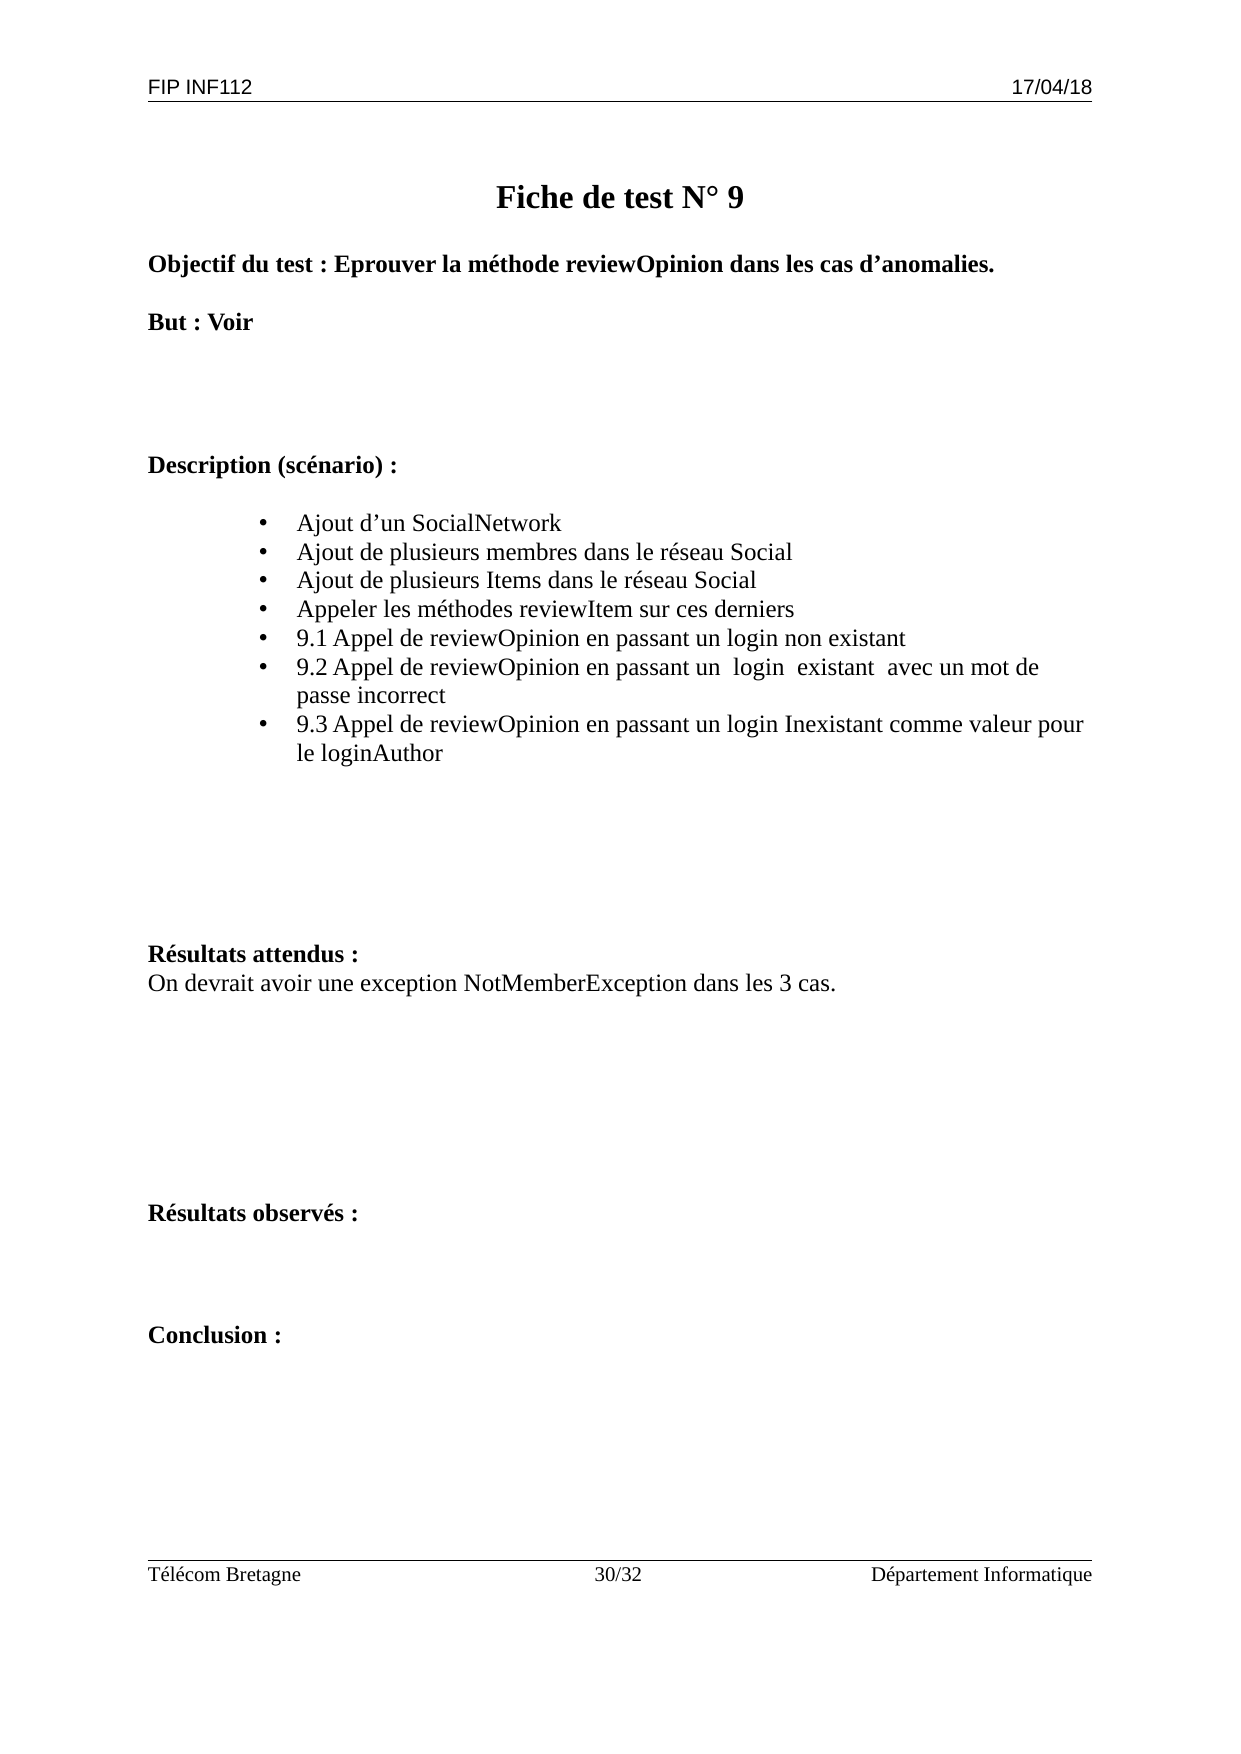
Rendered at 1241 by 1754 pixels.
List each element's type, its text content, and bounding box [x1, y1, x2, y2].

text Objectif du test : Eprouver la méthode reviewOpinion dans les cas d’anomalies. [148, 249, 1092, 278]
list 9.2 Appel de reviewOpinion en passant un login existant avec un mot de passe incorrect [259, 652, 1092, 709]
list 9.1 Appel de reviewOpinion en passant un login non existant [259, 623, 1092, 652]
list Ajout de plusieurs Items dans le réseau Social [259, 565, 1092, 594]
title Fiche de test N° 9 [148, 177, 1092, 216]
list Ajout de plusieurs membres dans le réseau Social [259, 537, 1092, 565]
text Description (scénario) : [148, 450, 1092, 479]
list Appeler les méthodes reviewItem sur ces derniers [259, 594, 1092, 623]
list Ajout d’un SocialNetwork [259, 508, 1092, 537]
text Résultats observés : [148, 1198, 1092, 1227]
text Résultats attendus : [148, 939, 1092, 968]
text But : Voir [148, 307, 1092, 335]
subtitle Conclusion : [148, 1321, 1092, 1349]
text On devrait avoir une exception NotMemberException dans les 3 cas. [148, 968, 1092, 997]
list 9.3 Appel de reviewOpinion en passant un login Inexistant comme valeur pour le loginAuthor [259, 709, 1092, 767]
